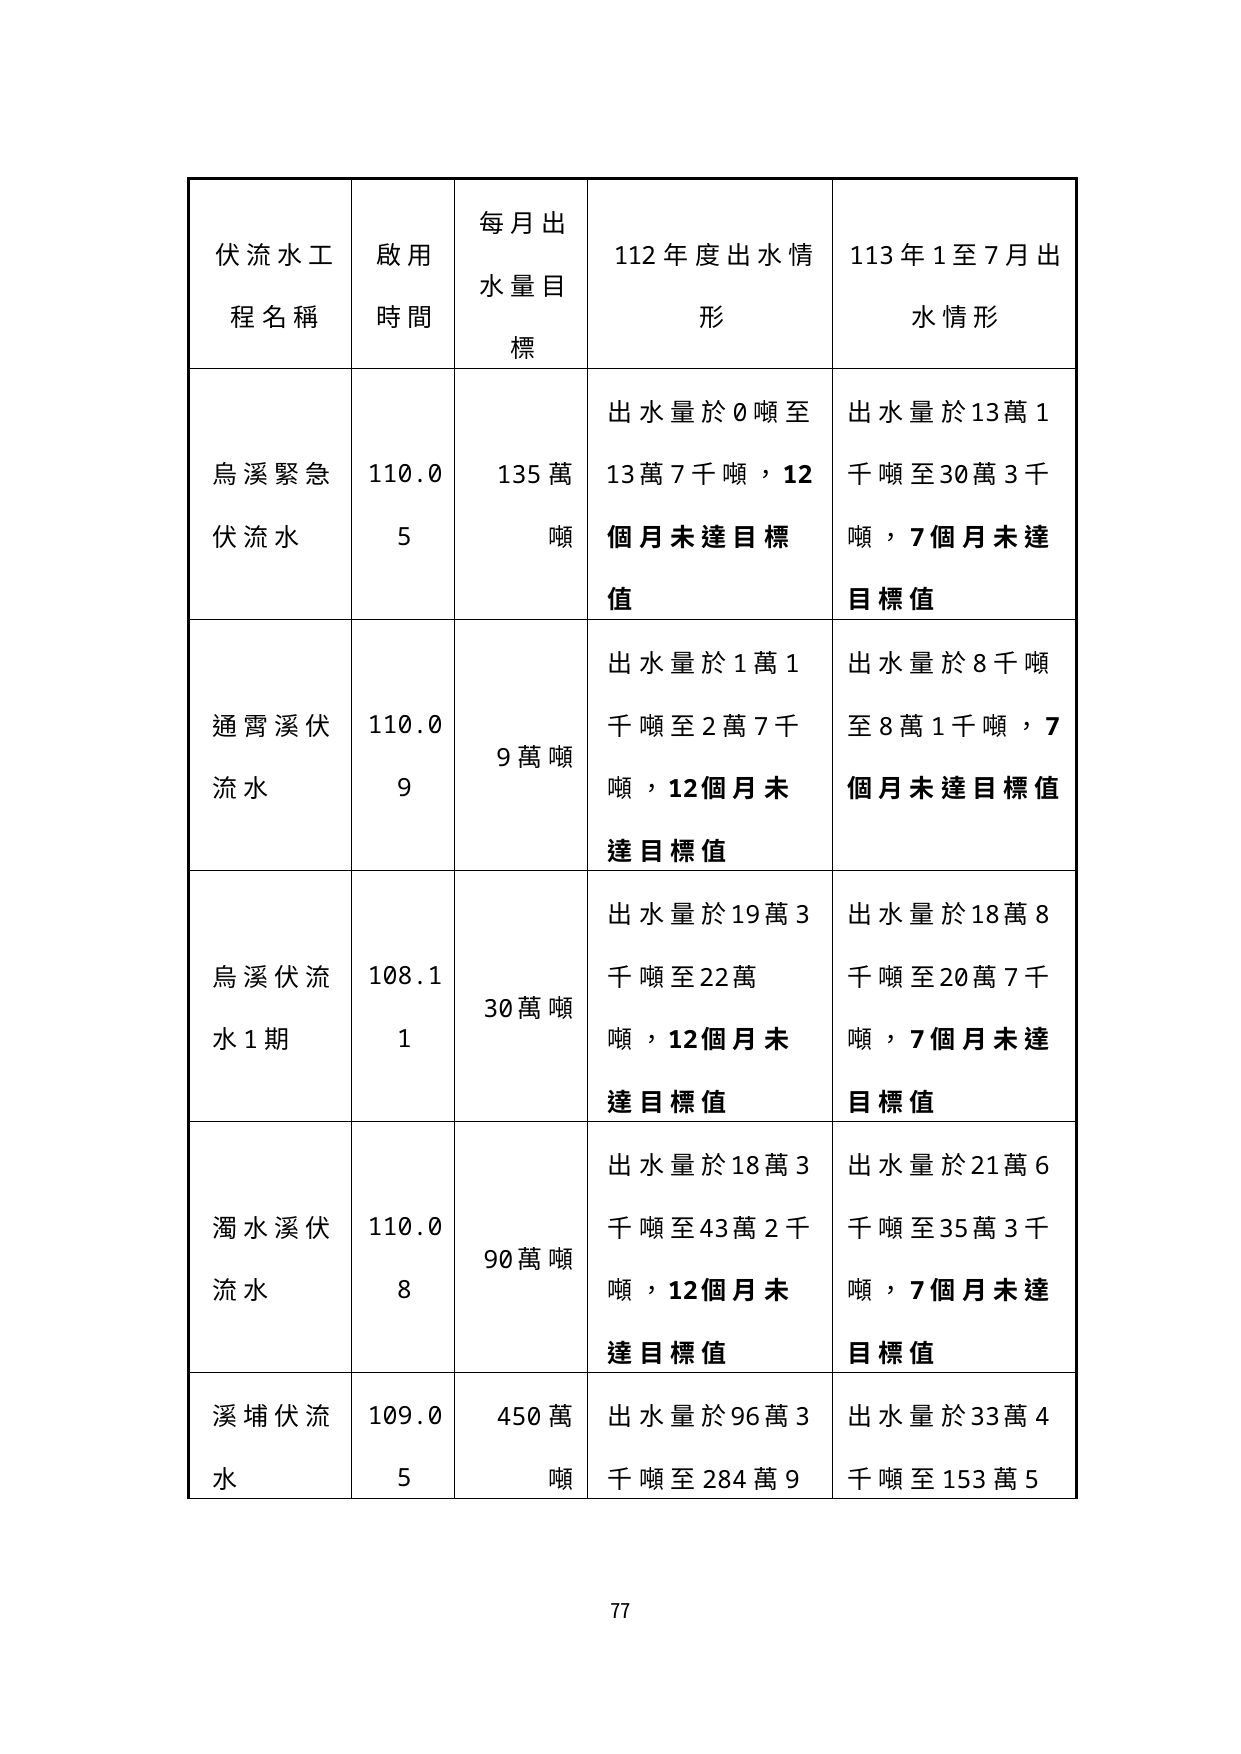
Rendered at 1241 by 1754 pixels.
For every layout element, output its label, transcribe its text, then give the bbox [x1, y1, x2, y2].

table_cell 出水量於0噸至13萬7千噸，12個月未達目標值 [588, 369, 832, 619]
table_header 伏流水工程名稱 [190, 180, 351, 368]
table_header 112年度出水情形 [588, 180, 832, 368]
table_cell 溪埔伏流水 [190, 1373, 351, 1498]
table_header 113年1至7月出水情形 [833, 180, 1075, 368]
table_cell 出水量於33萬4千噸至153萬5 [833, 1373, 1075, 1498]
table_cell 出水量於21萬6千噸至35萬3千噸，7個月未達目標值 [833, 1122, 1075, 1372]
table_cell 135萬噸 [455, 369, 587, 619]
table_cell 出水量於18萬8千噸至20萬7千噸，7個月未達目標值 [833, 871, 1075, 1121]
table_cell 110.08 [352, 1122, 454, 1372]
table_cell 9萬噸 [455, 620, 587, 870]
table_cell 108.11 [352, 871, 454, 1121]
table_cell 出水量於1萬1千噸至2萬7千噸，12個月未達目標值 [588, 620, 832, 870]
table_cell 烏溪伏流水1期 [190, 871, 351, 1121]
table_cell 烏溪緊急伏流水 [190, 369, 351, 619]
table_cell 90萬噸 [455, 1122, 587, 1372]
table_cell 出水量於13萬1千噸至30萬3千噸，7個月未達目標值 [833, 369, 1075, 619]
table_cell 出水量於19萬3千噸至22萬噸，12個月未達目標值 [588, 871, 832, 1121]
table_cell 通霄溪伏流水 [190, 620, 351, 870]
table_cell 出水量於18萬3千噸至43萬2千噸，12個月未達目標值 [588, 1122, 832, 1372]
table_cell 110.09 [352, 620, 454, 870]
table_cell 出水量於96萬3千噸至284萬9 [588, 1373, 832, 1498]
table_cell 110.05 [352, 369, 454, 619]
table_header 啟用 時間 [352, 180, 454, 368]
table_cell 109.05 [352, 1373, 454, 1498]
table_cell 30萬噸 [455, 871, 587, 1121]
table_cell 濁水溪伏流水 [190, 1122, 351, 1372]
table_header 每月出水量目標 [455, 180, 587, 368]
table_cell 出水量於8千噸至8萬1千噸，7個月未達目標值 [833, 620, 1075, 870]
table_cell 450萬噸 [455, 1373, 587, 1498]
